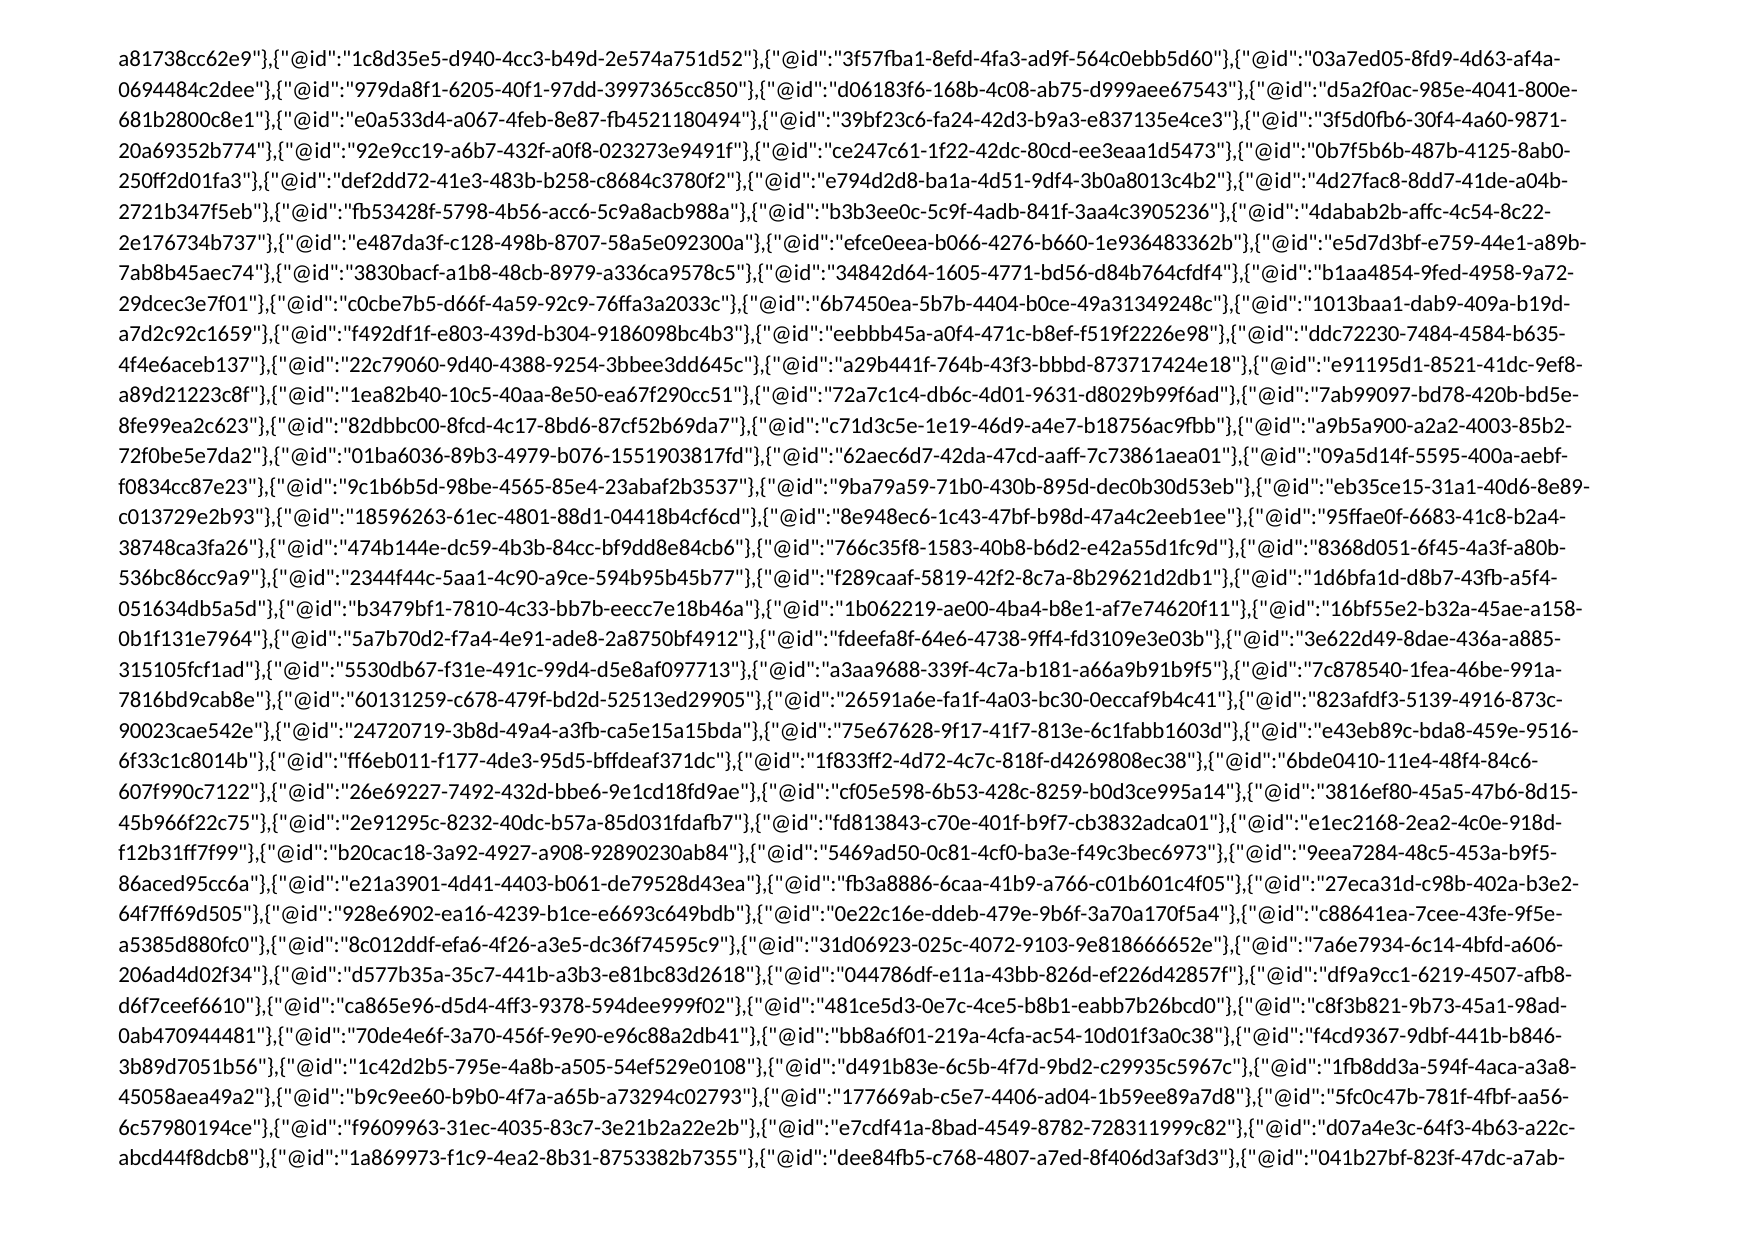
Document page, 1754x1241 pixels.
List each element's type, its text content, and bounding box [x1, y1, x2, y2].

text a81738cc62e9"},{"@id":"1c8d35e5-d940-4cc3-b49d-2e574a751d52"},{"@id":"3f57fba1-8efd-4fa3-ad9f-564c0ebb5d60"},{"@id":"03a7ed05-8fd9-4d63-af4a-0694484c2dee"},{"@id":"979da8f1-6205-40f1-97dd-3997365cc850"},{"@id":"d06183f6-168b-4c08-ab75-d999aee67543"},{"@id":"d5a2f0ac-985e-4041-800e-681b2800c8e1"},{"@id":"e0a533d4-a067-4feb-8e87-fb4521180494"},{"@id":"39bf23c6-fa24-42d3-b9a3-e837135e4ce3"},{"@id":"3f5d0fb6-30f4-4a60-9871-20a69352b774"},{"@id":"92e9cc19-a6b7-432f-a0f8-023273e9491f"},{"@id":"ce247c61-1f22-42dc-80cd-ee3eaa1d5473"},{"@id":"0b7f5b6b-487b-4125-8ab0-250ff2d01fa3"},{"@id":"def2dd72-41e3-483b-b258-c8684c3780f2"},{"@id":"e794d2d8-ba1a-4d51-9df4-3b0a8013c4b2"},{"@id":"4d27fac8-8dd7-41de-a04b-2721b347f5eb"},{"@id":"fb53428f-5798-4b56-acc6-5c9a8acb988a"},{"@id":"b3b3ee0c-5c9f-4adb-841f-3aa4c3905236"},{"@id":"4dabab2b-affc-4c54-8c22-2e176734b737"},{"@id":"e487da3f-c128-498b-8707-58a5e092300a"},{"@id":"efce0eea-b066-4276-b660-1e936483362b"},{"@id":"e5d7d3bf-e759-44e1-a89b-7ab8b45aec74"},{"@id":"3830bacf-a1b8-48cb-8979-a336ca9578c5"},{"@id":"34842d64-1605-4771-bd56-d84b764cfdf4"},{"@id":"b1aa4854-9fed-4958-9a72-29dcec3e7f01"},{"@id":"c0cbe7b5-d66f-4a59-92c9-76ffa3a2033c"},{"@id":"6b7450ea-5b7b-4404-b0ce-49a31349248c"},{"@id":"1013baa1-dab9-409a-b19d-a7d2c92c1659"},{"@id":"f492df1f-e803-439d-b304-9186098bc4b3"},{"@id":"eebbb45a-a0f4-471c-b8ef-f519f2226e98"},{"@id":"ddc72230-7484-4584-b635-4f4e6aceb137"},{"@id":"22c79060-9d40-4388-9254-3bbee3dd645c"},{"@id":"a29b441f-764b-43f3-bbbd-873717424e18"},{"@id":"e91195d1-8521-41dc-9ef8-a89d21223c8f"},{"@id":"1ea82b40-10c5-40aa-8e50-ea67f290cc51"},{"@id":"72a7c1c4-db6c-4d01-9631-d8029b99f6ad"},{"@id":"7ab99097-bd78-420b-bd5e-8fe99ea2c623"},{"@id":"82dbbc00-8fcd-4c17-8bd6-87cf52b69da7"},{"@id":"c71d3c5e-1e19-46d9-a4e7-b18756ac9fbb"},{"@id":"a9b5a900-a2a2-4003-85b2-72f0be5e7da2"},{"@id":"01ba6036-89b3-4979-b076-1551903817fd"},{"@id":"62aec6d7-42da-47cd-aaff-7c73861aea01"},{"@id":"09a5d14f-5595-400a-aebf-f0834cc87e23"},{"@id":"9c1b6b5d-98be-4565-85e4-23abaf2b3537"},{"@id":"9ba79a59-71b0-430b-895d-dec0b30d53eb"},{"@id":"eb35ce15-31a1-40d6-8e89-c013729e2b93"},{"@id":"18596263-61ec-4801-88d1-04418b4cf6cd"},{"@id":"8e948ec6-1c43-47bf-b98d-47a4c2eeb1ee"},{"@id":"95ffae0f-6683-41c8-b2a4-38748ca3fa26"},{"@id":"474b144e-dc59-4b3b-84cc-bf9dd8e84cb6"},{"@id":"766c35f8-1583-40b8-b6d2-e42a55d1fc9d"},{"@id":"8368d051-6f45-4a3f-a80b-536bc86cc9a9"},{"@id":"2344f44c-5aa1-4c90-a9ce-594b95b45b77"},{"@id":"f289caaf-5819-42f2-8c7a-8b29621d2db1"},{"@id":"1d6bfa1d-d8b7-43fb-a5f4-051634db5a5d"},{"@id":"b3479bf1-7810-4c33-bb7b-eecc7e18b46a"},{"@id":"1b062219-ae00-4ba4-b8e1-af7e74620f11"},{"@id":"16bf55e2-b32a-45ae-a158-0b1f131e7964"},{"@id":"5a7b70d2-f7a4-4e91-ade8-2a8750bf4912"},{"@id":"fdeefa8f-64e6-4738-9ff4-fd3109e3e03b"},{"@id":"3e622d49-8dae-436a-a885-315105fcf1ad"},{"@id":"5530db67-f31e-491c-99d4-d5e8af097713"},{"@id":"a3aa9688-339f-4c7a-b181-a66a9b91b9f5"},{"@id":"7c878540-1fea-46be-991a-7816bd9cab8e"},{"@id":"60131259-c678-479f-bd2d-52513ed29905"},{"@id":"26591a6e-fa1f-4a03-bc30-0eccaf9b4c41"},{"@id":"823afdf3-5139-4916-873c-90023cae542e"},{"@id":"24720719-3b8d-49a4-a3fb-ca5e15a15bda"},{"@id":"75e67628-9f17-41f7-813e-6c1fabb1603d"},{"@id":"e43eb89c-bda8-459e-9516-6f33c1c8014b"},{"@id":"ff6eb011-f177-4de3-95d5-bffdeaf371dc"},{"@id":"1f833ff2-4d72-4c7c-818f-d4269808ec38"},{"@id":"6bde0410-11e4-48f4-84c6-607f990c7122"},{"@id":"26e69227-7492-432d-bbe6-9e1cd18fd9ae"},{"@id":"cf05e598-6b53-428c-8259-b0d3ce995a14"},{"@id":"3816ef80-45a5-47b6-8d15-45b966f22c75"},{"@id":"2e91295c-8232-40dc-b57a-85d031fdafb7"},{"@id":"fd813843-c70e-401f-b9f7-cb3832adca01"},{"@id":"e1ec2168-2ea2-4c0e-918d-f12b31ff7f99"},{"@id":"b20cac18-3a92-4927-a908-92890230ab84"},{"@id":"5469ad50-0c81-4cf0-ba3e-f49c3bec6973"},{"@id":"9eea7284-48c5-453a-b9f5-86aced95cc6a"},{"@id":"e21a3901-4d41-4403-b061-de79528d43ea"},{"@id":"fb3a8886-6caa-41b9-a766-c01b601c4f05"},{"@id":"27eca31d-c98b-402a-b3e2-64f7ff69d505"},{"@id":"928e6902-ea16-4239-b1ce-e6693c649bdb"},{"@id":"0e22c16e-ddeb-479e-9b6f-3a70a170f5a4"},{"@id":"c88641ea-7cee-43fe-9f5e-a5385d880fc0"},{"@id":"8c012ddf-efa6-4f26-a3e5-dc36f74595c9"},{"@id":"31d06923-025c-4072-9103-9e818666652e"},{"@id":"7a6e7934-6c14-4bfd-a606-206ad4d02f34"},{"@id":"d577b35a-35c7-441b-a3b3-e81bc83d2618"},{"@id":"044786df-e11a-43bb-826d-ef226d42857f"},{"@id":"df9a9cc1-6219-4507-afb8-d6f7ceef6610"},{"@id":"ca865e96-d5d4-4ff3-9378-594dee999f02"},{"@id":"481ce5d3-0e7c-4ce5-b8b1-eabb7b26bcd0"},{"@id":"c8f3b821-9b73-45a1-98ad-0ab470944481"},{"@id":"70de4e6f-3a70-456f-9e90-e96c88a2db41"},{"@id":"bb8a6f01-219a-4cfa-ac54-10d01f3a0c38"},{"@id":"f4cd9367-9dbf-441b-b846-3b89d7051b56"},{"@id":"1c42d2b5-795e-4a8b-a505-54ef529e0108"},{"@id":"d491b83e-6c5b-4f7d-9bd2-c29935c5967c"},{"@id":"1fb8dd3a-594f-4aca-a3a8-45058aea49a2"},{"@id":"b9c9ee60-b9b0-4f7a-a65b-a73294c02793"},{"@id":"177669ab-c5e7-4406-ad04-1b59ee89a7d8"},{"@id":"5fc0c47b-781f-4fbf-aa56-6c57980194ce"},{"@id":"f9609963-31ec-4035-83c7-3e21b2a22e2b"},{"@id":"e7cdf41a-8bad-4549-8782-728311999c82"},{"@id":"d07a4e3c-64f3-4b63-a22c-abcd44f8dcb8"},{"@id":"1a869973-f1c9-4ea2-8b31-8753382b7355"},{"@id":"dee84fb5-c768-4807-a7ed-8f406d3af3d3"},{"@id":"041b27bf-823f-47dc-a7ab- [118, 44, 1606, 1172]
